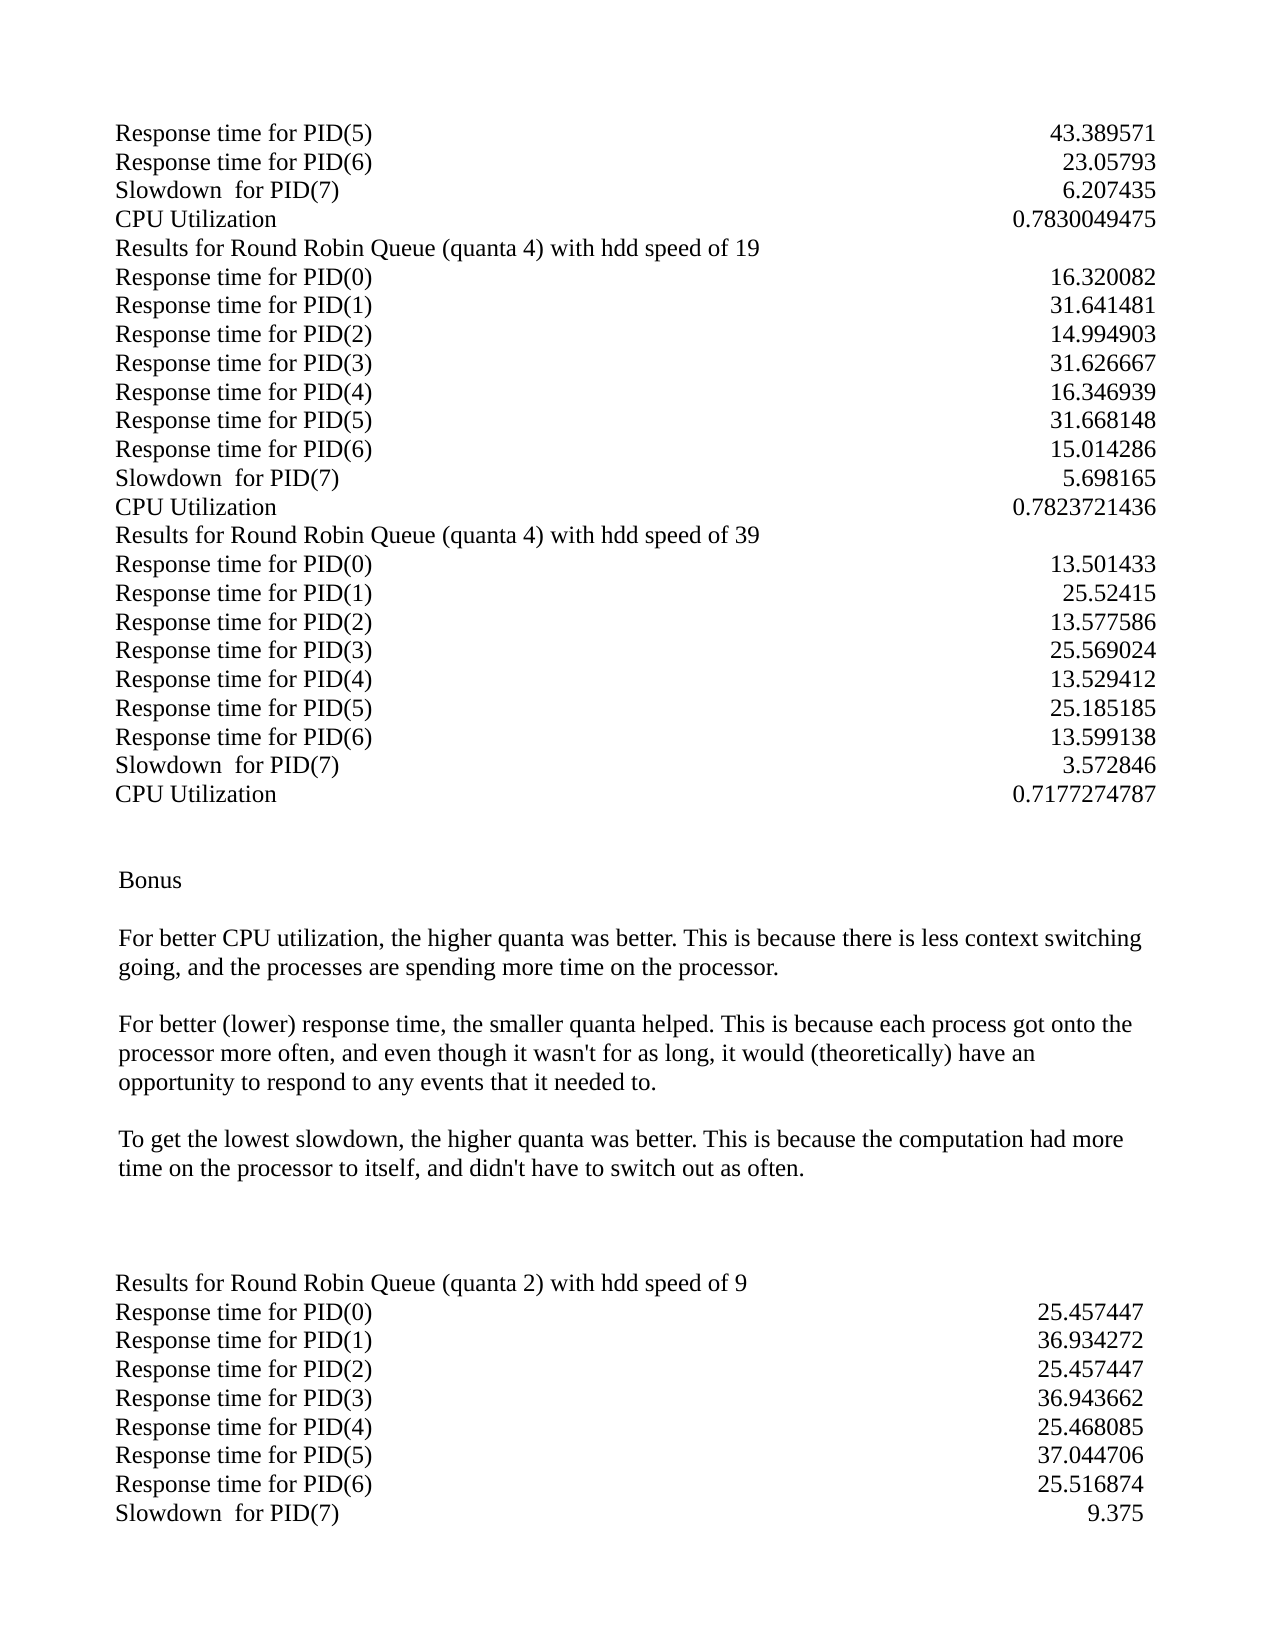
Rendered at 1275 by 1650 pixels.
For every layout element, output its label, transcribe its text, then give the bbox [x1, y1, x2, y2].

text For better CPU utilization, the higher quanta was better. This is because there is less context switching going, and the processes are spending more time on the processor. [118, 923, 1157, 981]
table_cell Response time for PID(4) [115, 664, 896, 693]
table_cell 0.7823721436 [896, 492, 1156, 521]
table_cell 15.014286 [896, 434, 1156, 463]
table_cell 25.457447 [792, 1354, 1143, 1383]
table_cell 25.457447 [792, 1297, 1143, 1326]
table_cell 25.468085 [792, 1412, 1143, 1441]
table_cell CPU Utilization [115, 204, 896, 233]
table_cell Response time for PID(5) [115, 406, 896, 434]
table_cell Response time for PID(0) [115, 262, 896, 291]
table_cell 13.501433 [896, 549, 1156, 578]
table_cell Response time for PID(3) [115, 636, 896, 664]
table_cell 23.05793 [896, 147, 1156, 176]
table_cell Response time for PID(5) [115, 118, 896, 147]
table_cell CPU Utilization [115, 779, 896, 808]
table_cell 6.207435 [896, 176, 1156, 204]
table_cell 31.626667 [896, 348, 1156, 377]
table_cell Response time for PID(1) [115, 291, 896, 319]
table_cell Response time for PID(6) [115, 1469, 792, 1498]
table_cell Response time for PID(5) [115, 693, 896, 722]
table_cell CPU Utilization [115, 492, 896, 521]
table_cell 9.375 [792, 1498, 1143, 1527]
table_cell Response time for PID(2) [115, 607, 896, 636]
text For better (lower) response time, the smaller quanta helped. This is because each process got onto the processor more often, and even though it wasn't for as long, it would (theoretically) have an opportunity to respond to any events that it needed to. [118, 1009, 1157, 1096]
table_cell 43.389571 [896, 118, 1156, 147]
table_cell Results for Round Robin Queue (quanta 4) with hdd speed of 19 [115, 233, 896, 262]
table_cell Results for Round Robin Queue (quanta 4) with hdd speed of 39 [115, 521, 896, 549]
table_cell Response time for PID(1) [115, 578, 896, 607]
table_cell Response time for PID(0) [115, 1297, 792, 1326]
table_cell 14.994903 [896, 319, 1156, 348]
table_cell 0.7830049475 [896, 204, 1156, 233]
table_cell 25.52415 [896, 578, 1156, 607]
table_cell [896, 233, 1156, 262]
table_cell 37.044706 [792, 1441, 1143, 1469]
table_cell Response time for PID(5) [115, 1441, 792, 1469]
table_cell [896, 521, 1156, 549]
table_cell Response time for PID(3) [115, 1383, 792, 1412]
table_cell Response time for PID(1) [115, 1326, 792, 1354]
text Bonus [118, 866, 1157, 894]
table_cell 16.346939 [896, 377, 1156, 406]
table_cell 36.943662 [792, 1383, 1143, 1412]
table_cell 36.934272 [792, 1326, 1143, 1354]
text To get the lowest slowdown, the higher quanta was better. This is because the computation had more time on the processor to itself, and didn't have to switch out as often. [118, 1124, 1157, 1182]
table_cell 31.668148 [896, 406, 1156, 434]
table_cell Response time for PID(3) [115, 348, 896, 377]
table_cell Response time for PID(6) [115, 147, 896, 176]
table_cell Response time for PID(4) [115, 1412, 792, 1441]
table_cell 25.516874 [792, 1469, 1143, 1498]
table_cell Response time for PID(2) [115, 1354, 792, 1383]
table_cell Response time for PID(6) [115, 722, 896, 751]
table_header Results for Round Robin Queue (quanta 2) with hdd speed of 9 [115, 1268, 792, 1297]
table_cell Response time for PID(6) [115, 434, 896, 463]
table_cell 13.529412 [896, 664, 1156, 693]
table_cell Slowdown for PID(7) [115, 1498, 792, 1527]
table_cell 13.599138 [896, 722, 1156, 751]
table_cell 31.641481 [896, 291, 1156, 319]
table_cell Slowdown for PID(7) [115, 751, 896, 779]
table_cell 25.569024 [896, 636, 1156, 664]
table_cell Slowdown for PID(7) [115, 176, 896, 204]
table_cell Response time for PID(4) [115, 377, 896, 406]
table_cell 16.320082 [896, 262, 1156, 291]
table_cell 3.572846 [896, 751, 1156, 779]
table_cell 13.577586 [896, 607, 1156, 636]
table_cell Response time for PID(0) [115, 549, 896, 578]
table_cell 25.185185 [896, 693, 1156, 722]
table_cell Response time for PID(2) [115, 319, 896, 348]
table_cell 0.7177274787 [896, 779, 1156, 808]
table_header [792, 1268, 1143, 1297]
table_cell Slowdown for PID(7) [115, 463, 896, 492]
table_cell 5.698165 [896, 463, 1156, 492]
